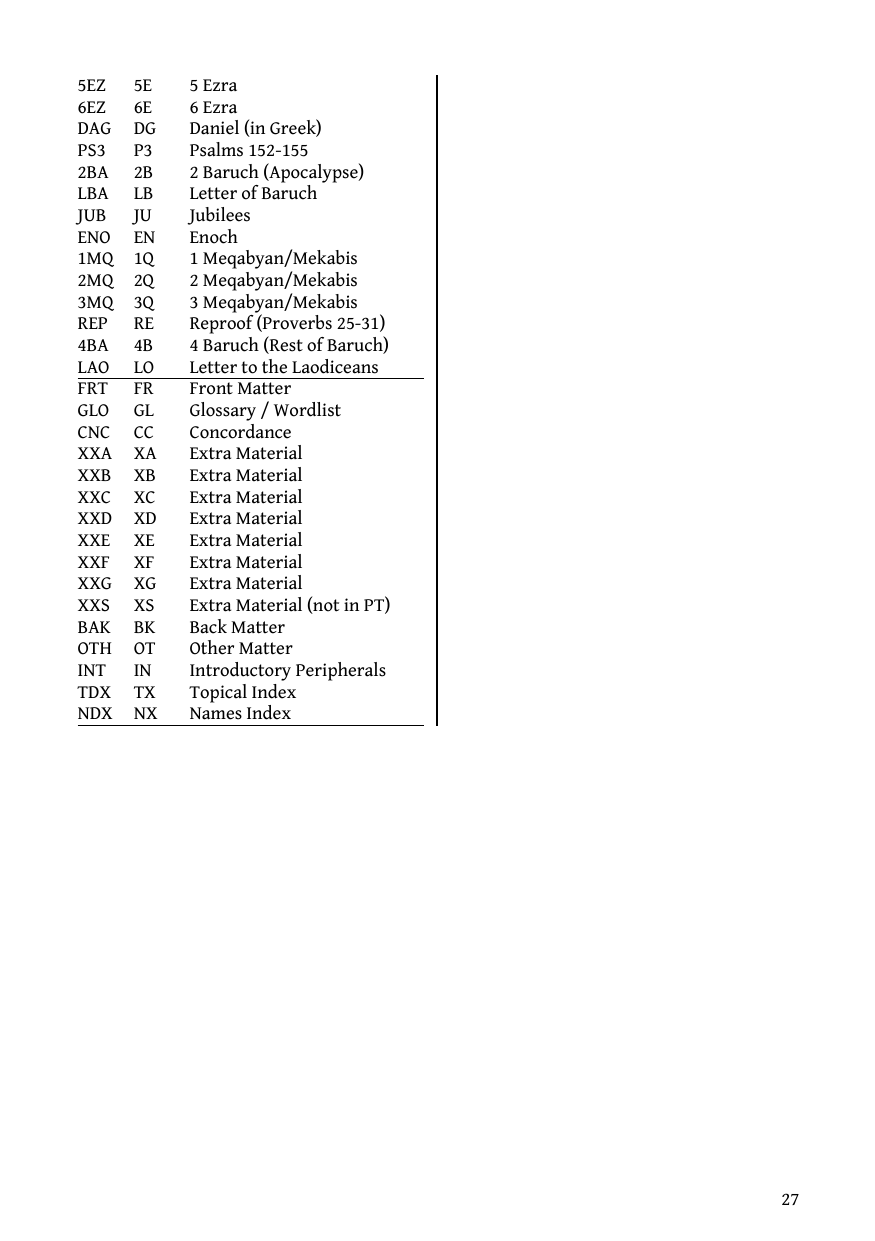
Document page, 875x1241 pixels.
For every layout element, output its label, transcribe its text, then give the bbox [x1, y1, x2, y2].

table_cell DG [134, 118, 189, 140]
table_cell 6 Ezra [189, 97, 424, 118]
table_cell Extra Material [189, 487, 424, 508]
table_cell 4 Baruch (Rest of Baruch) [189, 335, 424, 357]
table_cell XXD [78, 509, 133, 530]
table_cell BAK [78, 617, 133, 638]
table_cell Psalms 152-155 [189, 140, 424, 162]
table_cell 2 Baruch (Apocalypse) [189, 162, 424, 183]
table_cell Jubilees [189, 205, 424, 227]
table_cell Front Matter [189, 379, 424, 400]
table_cell Letter of Baruch [189, 183, 424, 205]
table_cell Letter to the Laodiceans [189, 357, 424, 378]
table_cell Extra Material [189, 530, 424, 552]
table_cell OTH [78, 639, 133, 660]
table_cell XXE [78, 530, 133, 552]
table_cell PS3 [78, 140, 133, 162]
table_cell XD [134, 509, 189, 530]
table_cell 2Q [134, 270, 189, 292]
table_cell 2 Meqabyan/Mekabis [189, 270, 424, 292]
table_cell DAG [78, 118, 133, 140]
table_cell Back Matter [189, 617, 424, 638]
table_cell 4B [134, 335, 189, 357]
table_cell 3 Meqabyan/Mekabis [189, 292, 424, 313]
table_cell XB [134, 465, 189, 487]
table_cell 4BA [78, 335, 133, 357]
table_cell Extra Material (not in PT) [189, 595, 424, 617]
table_cell 5 Ezra [189, 75, 424, 97]
table_cell XG [134, 574, 189, 595]
table_cell 1 Meqabyan/Mekabis [189, 248, 424, 270]
table_cell ENO [78, 227, 133, 248]
table_cell Extra Material [189, 444, 424, 465]
table_cell XF [134, 552, 189, 573]
table_cell IN [134, 660, 189, 682]
table_cell XXC [78, 487, 133, 508]
table_cell GL [134, 400, 189, 422]
table_cell XXF [78, 552, 133, 573]
table_cell REP [78, 313, 133, 335]
table_cell TDX [78, 682, 133, 703]
table_cell 3Q [134, 292, 189, 313]
table_cell Extra Material [189, 574, 424, 595]
table_cell LO [134, 357, 189, 378]
table_cell 6E [134, 97, 189, 118]
table_cell Names Index [189, 704, 424, 725]
table_cell 2MQ [78, 270, 133, 292]
table_cell Extra Material [189, 465, 424, 487]
table_cell LBA [78, 183, 133, 205]
table_cell OT [134, 639, 189, 660]
table_cell JUB [78, 205, 133, 227]
table_cell CC [134, 422, 189, 443]
table_cell Extra Material [189, 509, 424, 530]
table_cell TX [134, 682, 189, 703]
table_cell P3 [134, 140, 189, 162]
table_cell RE [134, 313, 189, 335]
table_cell Other Matter [189, 639, 424, 660]
table_cell 5EZ [78, 75, 133, 97]
table_cell LAO [78, 357, 133, 378]
table_cell Extra Material [189, 552, 424, 573]
table_cell CNC [78, 422, 133, 443]
table_cell XS [134, 595, 189, 617]
table_cell Reproof (Proverbs 25-31) [189, 313, 424, 335]
table_cell 6EZ [78, 97, 133, 118]
table_cell INT [78, 660, 133, 682]
table_cell 2B [134, 162, 189, 183]
table_cell Introductory Peripherals [189, 660, 424, 682]
table_cell NX [134, 704, 189, 725]
table_cell XA [134, 444, 189, 465]
table_cell NDX [78, 704, 133, 725]
table_cell XXG [78, 574, 133, 595]
table_cell EN [134, 227, 189, 248]
table_cell 1MQ [78, 248, 133, 270]
table_cell XE [134, 530, 189, 552]
table_cell Topical Index [189, 682, 424, 703]
table_cell XC [134, 487, 189, 508]
table_cell 1Q [134, 248, 189, 270]
table_cell JU [134, 205, 189, 227]
table_cell Concordance [189, 422, 424, 443]
table_cell XXB [78, 465, 133, 487]
table_cell Enoch [189, 227, 424, 248]
table_cell Daniel (in Greek) [189, 118, 424, 140]
table_cell XXS [78, 595, 133, 617]
table_cell 2BA [78, 162, 133, 183]
table_cell XXA [78, 444, 133, 465]
table_cell GLO [78, 400, 133, 422]
table_cell BK [134, 617, 189, 638]
table_cell 5E [134, 75, 189, 97]
table_cell FRT [78, 379, 133, 400]
table_cell 3MQ [78, 292, 133, 313]
table_cell FR [134, 379, 189, 400]
table_cell LB [134, 183, 189, 205]
table_cell Glossary / Wordlist [189, 400, 424, 422]
